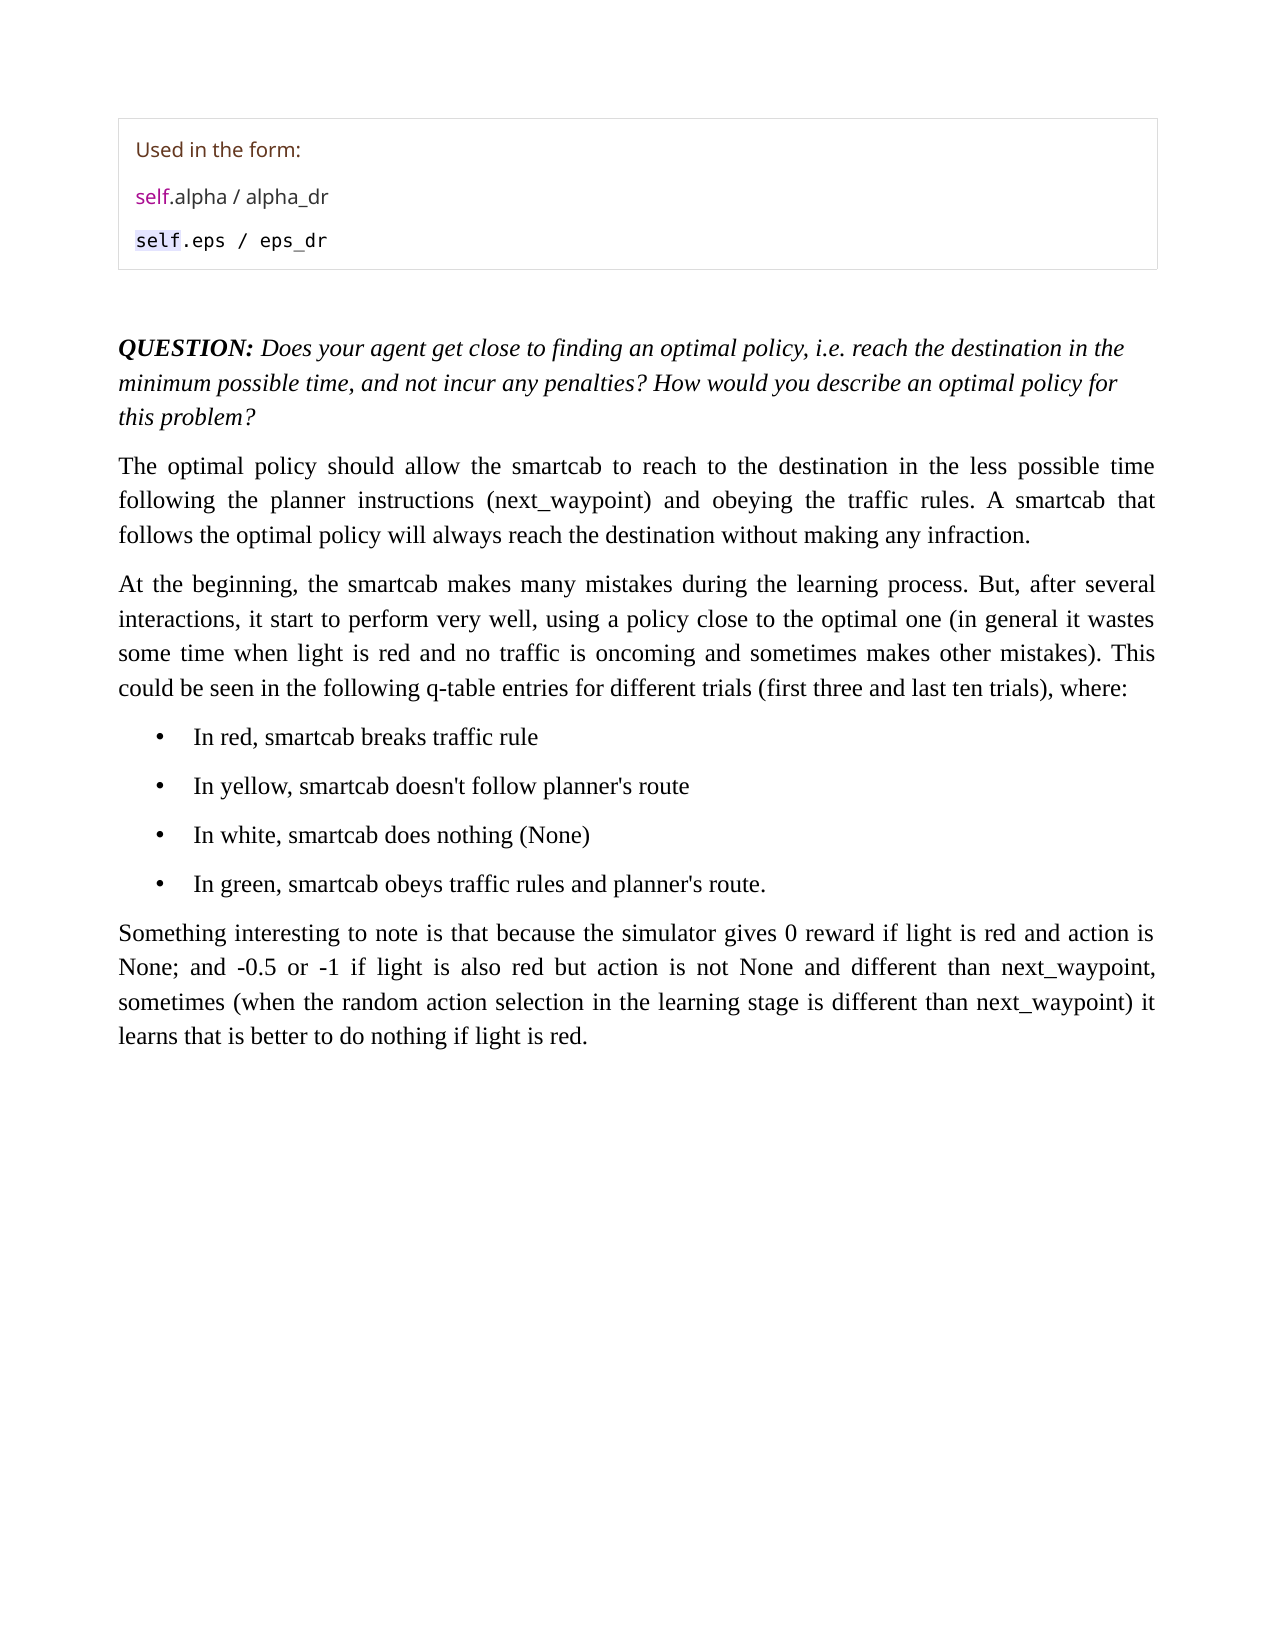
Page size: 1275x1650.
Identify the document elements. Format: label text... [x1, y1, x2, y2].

text QUESTION: Does your agent get close to finding an optimal policy, i.e. reach the destination in the minimum possible time, and not incur any penalties? How would you describe an optimal policy for this problem? [118, 333, 1157, 431]
text Something interesting to note is that because the simulator gives 0 reward if light is red and action is None; and -0.5 or -1 if light is also red but action is not None and different than next_waypoint, sometimes (when the random action selection in the learning stage is different than next_waypoint) it learns that is better to do nothing if light is red. [118, 918, 1157, 1050]
text The optimal policy should allow the smartcab to reach to the destination in the less possible time following the planner instructions (next_waypoint) and obeying the traffic rules. A smartcab that follows the optimal policy will always reach the destination without making any infraction. [118, 451, 1157, 549]
text Used in the form: [119, 119, 1157, 163]
text self.eps / eps_dr [119, 212, 1157, 269]
list In white, smartcab does nothing (None) [156, 820, 1157, 848]
list In green, smartcab obeys traffic rules and planner's route. [156, 869, 1157, 898]
list In yellow, smartcab doesn't follow planner's route [156, 771, 1157, 799]
text self.alpha / alpha_dr [119, 165, 1157, 210]
list In red, smartcab breaks traffic rule [156, 722, 1157, 750]
text At the beginning, the smartcab makes many mistakes during the learning process. But, after several interactions, it start to perform very well, using a policy close to the optimal one (in general it wastes some time when light is red and no traffic is oncoming and sometimes makes other mistakes). This could be seen in the following q-table entries for different trials (first three and last ten trials), where: [118, 569, 1157, 701]
